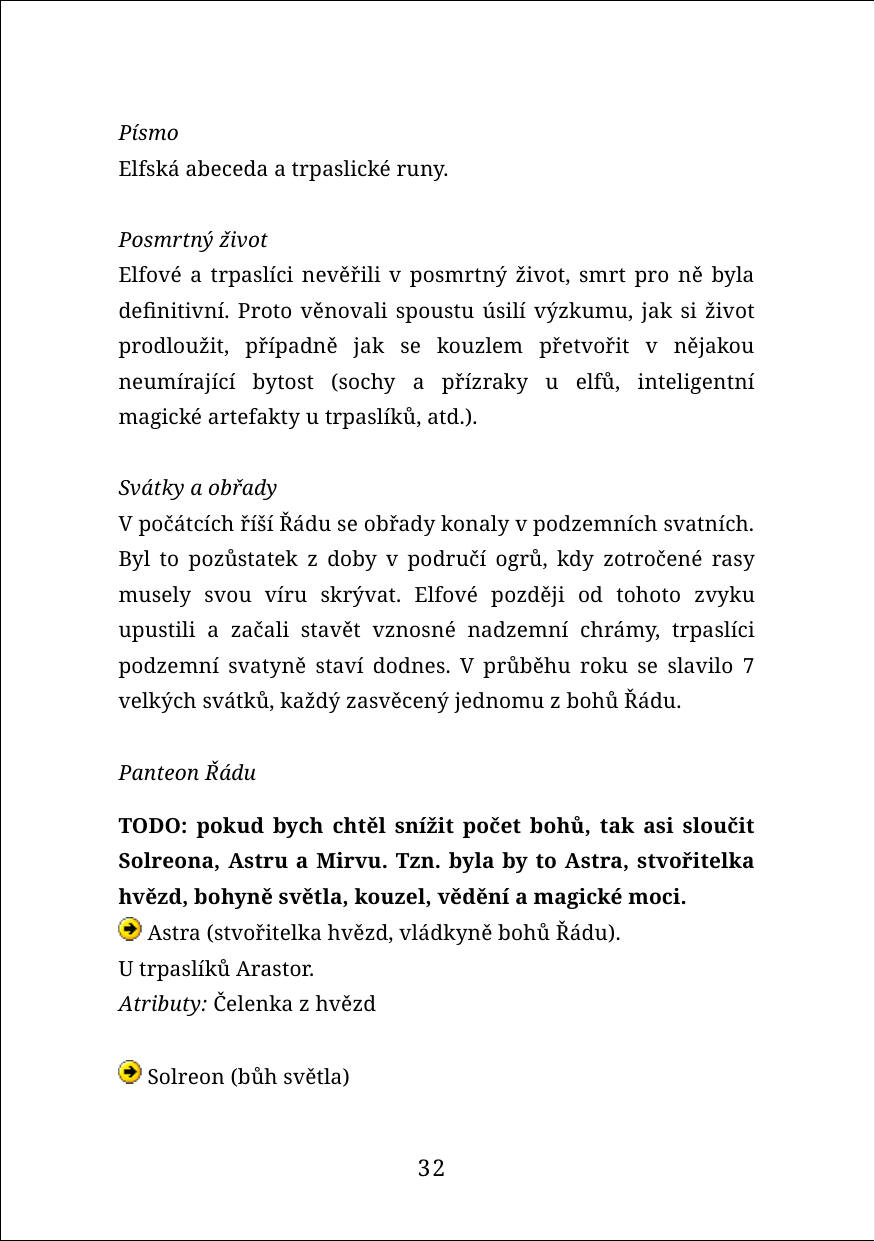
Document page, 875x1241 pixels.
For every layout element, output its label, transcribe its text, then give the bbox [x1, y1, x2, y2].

picture [118, 917, 142, 941]
text TODO: pokud bych chtěl snížit počet bohů, tak asi sloučit Solreona, Astru a Mirvu. Tzn. byla by to Astra, stvořitelka hvězd, bohyně světla, kouzel, vědění a magické moci. Astra (stvořitelka hvězd, vládkyně bohů Řádu). U trpaslíků Arastor. Atributy: Čelenka z hvězd Solreon (bůh světla) [118, 811, 756, 1090]
picture [118, 1060, 142, 1084]
text Písmo Elfská abeceda a trpaslické runy. Posmrtný život Elfové a trpaslíci nevěřili v posmrtný život, smrt pro ně byla definitivní. Proto věnovali spoustu úsilí výzkumu, jak si život prodloužit, případně jak se kouzlem přetvořit v nějakou neumírající bytost (sochy a přízraky u elfů, inteligentní magické artefakty u trpaslíků, atd.). Svátky a obřady V počátcích říší Řádu se obřady konaly v podzemních svatních. Byl to pozůstatek z doby v područí ogrů, kdy zotročené rasy musely svou víru skrývat. Elfové později od tohoto zvyku upustili a začali stavět vznosné nadzemní chrámy, trpaslíci podzemní svatyně staví dodnes. V průběhu roku se slavilo 7 velkých svátků, každý zasvěcený jednomu z bohů Řádu. Panteon Řádu [118, 118, 756, 786]
